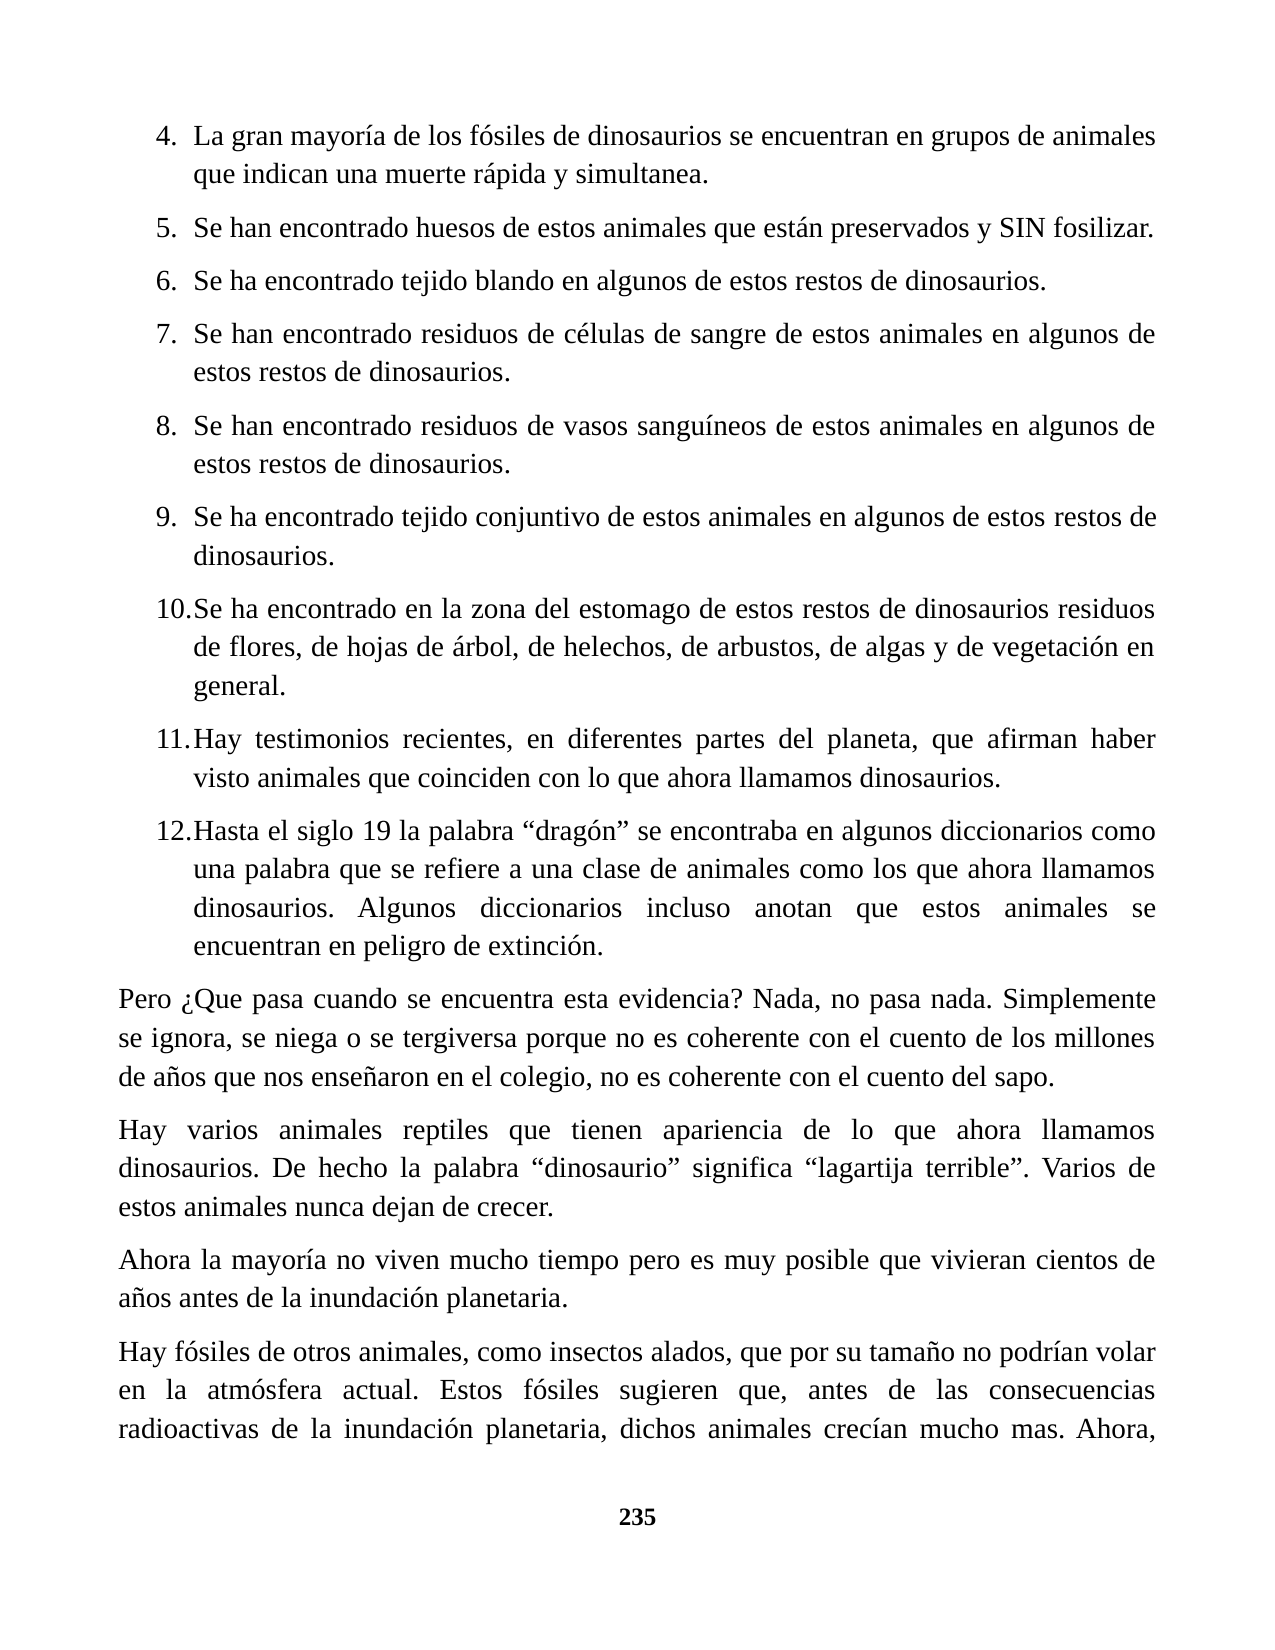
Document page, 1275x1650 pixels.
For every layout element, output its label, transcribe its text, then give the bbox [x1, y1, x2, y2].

list Se han encontrado huesos de estos animales que están preservados y SIN fosilizar. [156, 210, 1157, 243]
list Se ha encontrado en la zona del estomago de estos restos de dinosaurios residuos de flores, de hojas de árbol, de helechos, de arbustos, de algas y de vegetación en general. [156, 591, 1157, 702]
list Hasta el siglo 19 la palabra “dragón” se encontraba en algunos diccionarios como una palabra que se refiere a una clase de animales como los que ahora llamamos dinosaurios. Algunos diccionarios incluso anotan que estos animales se encuentran en peligro de extinción. [156, 813, 1157, 962]
list Hay testimonios recientes, en diferentes partes del planeta, que afirman haber visto animales que coinciden con lo que ahora llamamos dinosaurios. [156, 721, 1157, 793]
list Se han encontrado residuos de células de sangre de estos animales en algunos de estos restos de dinosaurios. [156, 316, 1157, 388]
list Se han encontrado residuos de vasos sanguíneos de estos animales en algunos de estos restos de dinosaurios. [156, 408, 1157, 480]
list Se ha encontrado tejido blando en algunos de estos restos de dinosaurios. [156, 263, 1157, 296]
text Hay fósiles de otros animales, como insectos alados, que por su tamaño no podrían volar en la atmósfera actual. Estos fósiles sugieren que, antes de las consecuencias radioactivas de la inundación planetaria, dichos animales crecían mucho mas. Ahora, [118, 1334, 1157, 1444]
text Hay varios animales reptiles que tienen apariencia de lo que ahora llamamos dinosaurios. De hecho la palabra “dinosaurio” significa “lagartija terrible”. Varios de estos animales nunca dejan de crecer. [118, 1112, 1157, 1222]
list Se ha encontrado tejido conjuntivo de estos animales en algunos de estos restos de dinosaurios. [156, 499, 1157, 571]
text Pero ¿Que pasa cuando se encuentra esta evidencia? Nada, no pasa nada. Simplemente se ignora, se niega o se tergiversa porque no es coherente con el cuento de los millones de años que nos enseñaron en el colegio, no es coherente con el cuento del sapo. [118, 982, 1157, 1092]
list La gran mayoría de los fósiles de dinosaurios se encuentran en grupos de animales que indican una muerte rápida y simultanea. [156, 118, 1157, 190]
text Ahora la mayoría no viven mucho tiempo pero es muy posible que vivieran cientos de años antes de la inundación planetaria. [118, 1242, 1157, 1314]
